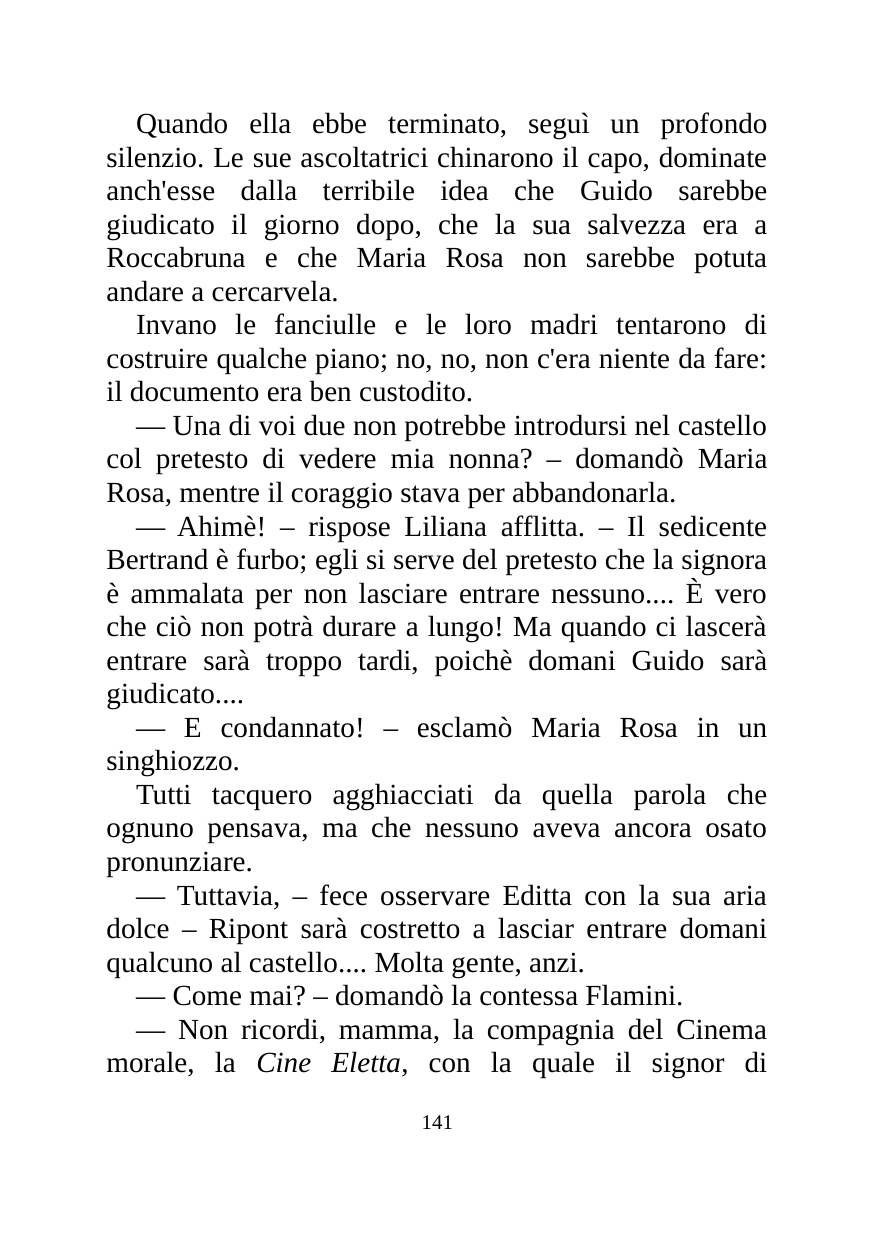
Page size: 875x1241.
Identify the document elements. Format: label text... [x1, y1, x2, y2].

text — Tuttavia, – fece osservare Editta con la sua aria dolce – Ripont sarà costretto a lasciar entrare domani qualcuno al castello.... Molta gente, anzi. [106, 878, 768, 978]
text Invano le fanciulle e le loro madri tentarono di costruire qualche piano; no, no, non c'era niente da fare: il documento era ben custodito. [106, 307, 768, 408]
text — Una di voi due non potrebbe introdursi nel castello col pretesto di vedere mia nonna? – domandò Maria Rosa, mentre il coraggio stava per abbandonarla. [106, 408, 768, 509]
text Tutti tacquero agghiacciati da quella parola che ognuno pensava, ma che nessuno aveva ancora osato pronunziare. [106, 777, 768, 878]
text — Non ricordi, mamma, la compagnia del Cinema morale, la Cine Eletta, con la quale il signor di [106, 1012, 768, 1079]
text — E condannato! – esclamò Maria Rosa in un singhiozzo. [106, 710, 768, 777]
text Quando ella ebbe terminato, seguì un profondo silenzio. Le sue ascoltatrici chinarono il capo, dominate anch'esse dalla terribile idea che Guido sarebbe giudicato il giorno dopo, che la sua salvezza era a Roccabruna e che Maria Rosa non sarebbe potuta andare a cercarvela. [106, 106, 768, 307]
text — Ahimè! – rispose Liliana afflitta. – Il sedicente Bertrand è furbo; egli si serve del pretesto che la signora è ammalata per non lasciare entrare nessuno.... È vero che ciò non potrà durare a lungo! Ma quando ci lascerà entrare sarà troppo tardi, poichè domani Guido sarà giudicato.... [106, 509, 768, 710]
text — Come mai? – domandò la contessa Flamini. [106, 978, 768, 1012]
